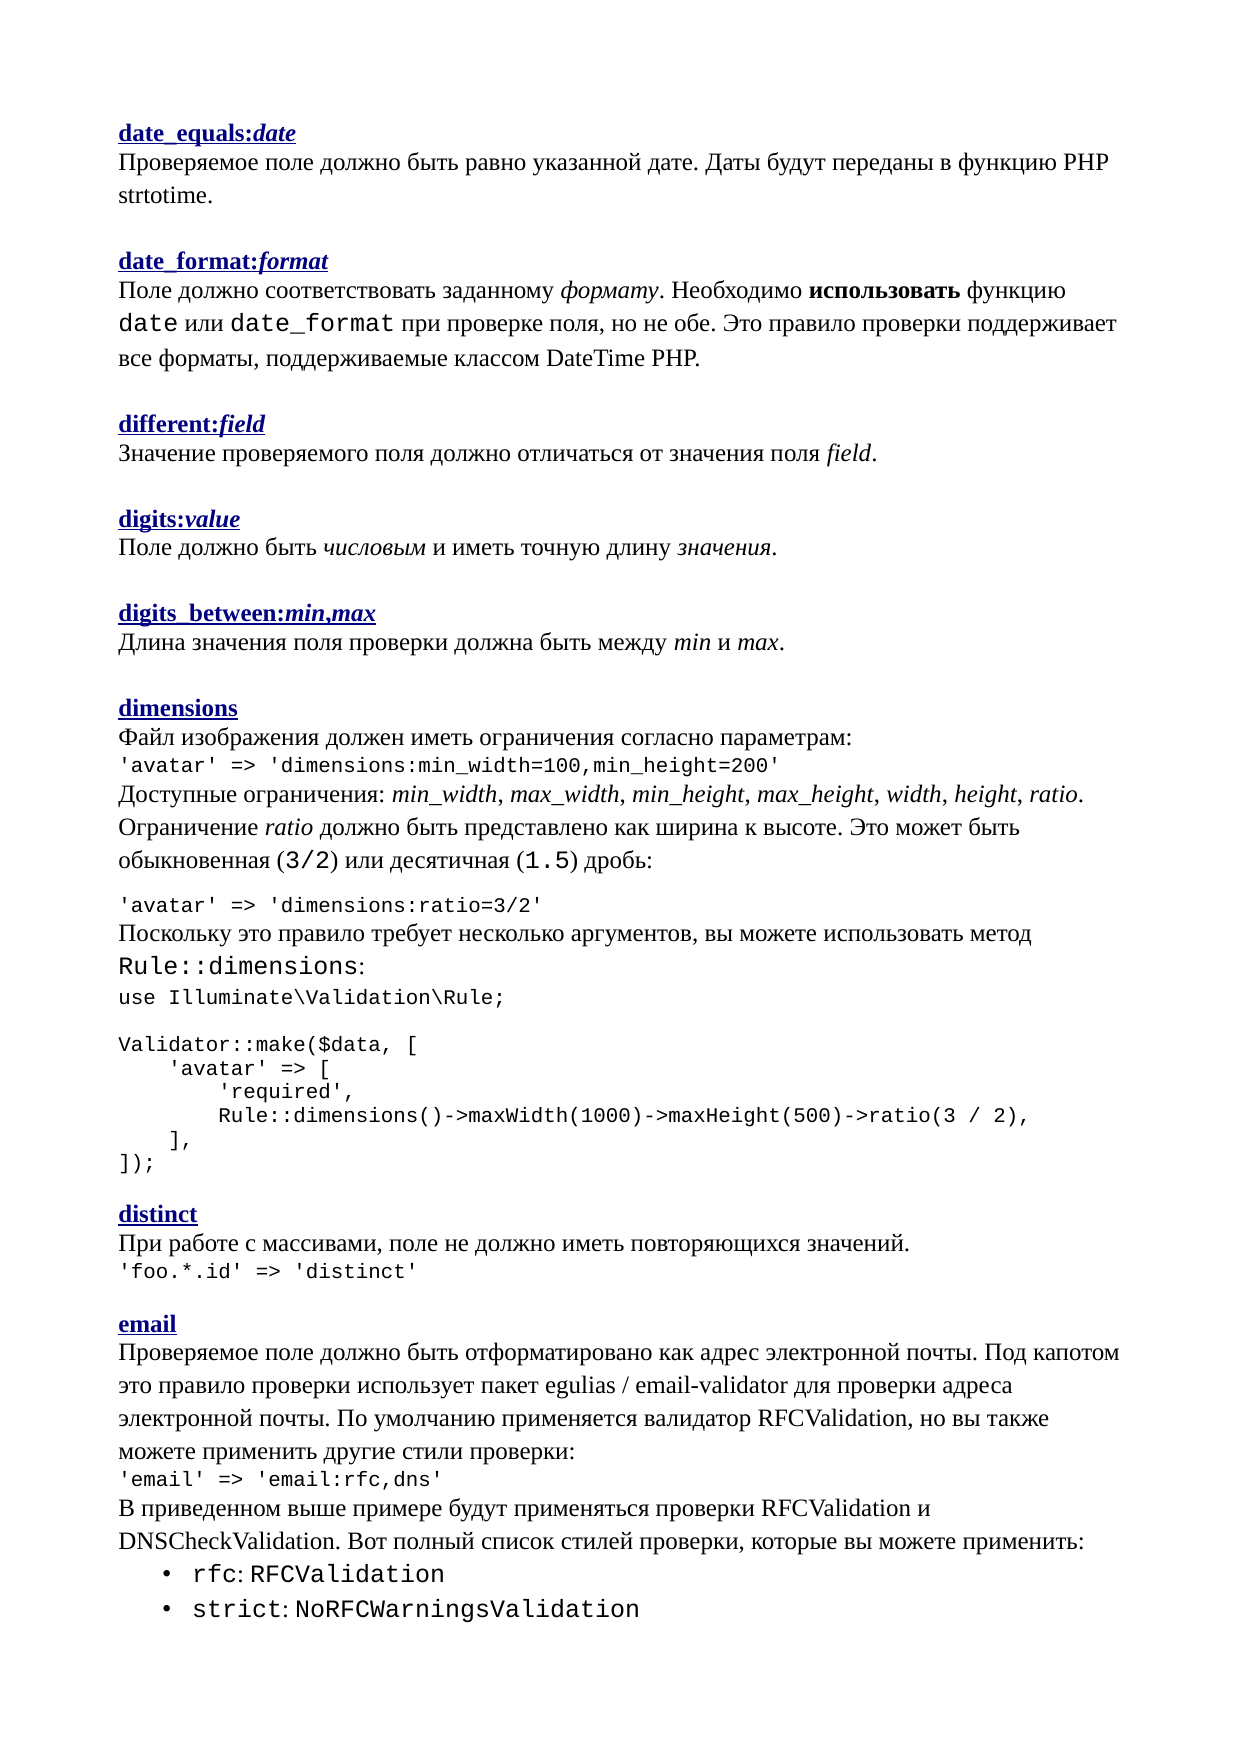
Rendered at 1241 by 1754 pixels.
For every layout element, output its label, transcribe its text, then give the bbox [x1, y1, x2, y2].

text 'email' => 'email:rfc,dns' [118, 1469, 1122, 1493]
subtitle distinct [118, 1199, 1122, 1228]
text 'avatar' => [ [118, 1058, 1122, 1081]
text Проверяемое поле должно быть равно указанной дате. Даты будут переданы в функцию PHP strtotime. [118, 147, 1122, 209]
subtitle email [118, 1309, 1122, 1337]
text 'required', [118, 1081, 1122, 1105]
text Поле должно быть числовым и иметь точную длину значения. [118, 532, 1122, 561]
text Проверяемое поле должно быть отформатировано как адрес электронной почты. Под капотом это правило проверки использует пакет egulias / email-validator для проверки адреса электронной почты. По умолчанию применяется валидатор RFCValidation, но вы также можете применить другие стили проверки: [118, 1337, 1122, 1465]
text Поскольку это правило требует несколько аргументов, вы можете использовать метод Rule::dimensions: [118, 918, 1122, 982]
text Значение проверяемого поля должно отличаться от значения поля field. [118, 438, 1122, 466]
text 'avatar' => 'dimensions:ratio=3/2' [118, 895, 1122, 918]
list strict: NoRFCWarningsValidation [162, 1594, 1122, 1625]
subtitle date_format:format [118, 246, 1122, 275]
text 'avatar' => 'dimensions:min_width=100,min_height=200' [118, 755, 1122, 779]
list rfc: RFCValidation [162, 1559, 1122, 1590]
text ]); [118, 1152, 1122, 1176]
text При работе с массивами, поле не должно иметь повторяющихся значений. [118, 1228, 1122, 1257]
subtitle date_equals:date [118, 118, 1122, 147]
text ], [118, 1129, 1122, 1152]
text Файл изображения должен иметь ограничения согласно параметрам: [118, 722, 1122, 751]
subtitle different:field [118, 409, 1122, 438]
text Rule::dimensions()->maxWidth(1000)->maxHeight(500)->ratio(3 / 2), [118, 1105, 1122, 1129]
subtitle dimensions [118, 693, 1122, 722]
text Поле должно соответствовать заданному формату. Необходимо использовать функцию date или date_format при проверке поля, но не обе. Это правило проверки поддерживает все форматы, поддерживаемые классом DateTime PHP. [118, 275, 1122, 372]
text 'foo.*.id' => 'distinct' [118, 1261, 1122, 1285]
text Длина значения поля проверки должна быть между min и max. [118, 627, 1122, 656]
text use Illuminate\Validation\Rule; [118, 987, 1122, 1010]
text Ограничение ratio должно быть представлено как ширина к высоте. Это может быть обыкновенная (3/2) или десятичная (1.5) дробь: [118, 812, 1122, 876]
text Validator::make($data, [ [118, 1034, 1122, 1058]
text Доступные ограничения: min_width, max_width, min_height, max_height, width, height, ratio. [118, 779, 1122, 807]
subtitle digits:value [118, 504, 1122, 532]
subtitle digits_between:min,max [118, 598, 1122, 627]
text В приведенном выше примере будут применяться проверки RFCValidation и DNSCheckValidation. Вот полный список стилей проверки, которые вы можете применить: [118, 1493, 1122, 1555]
